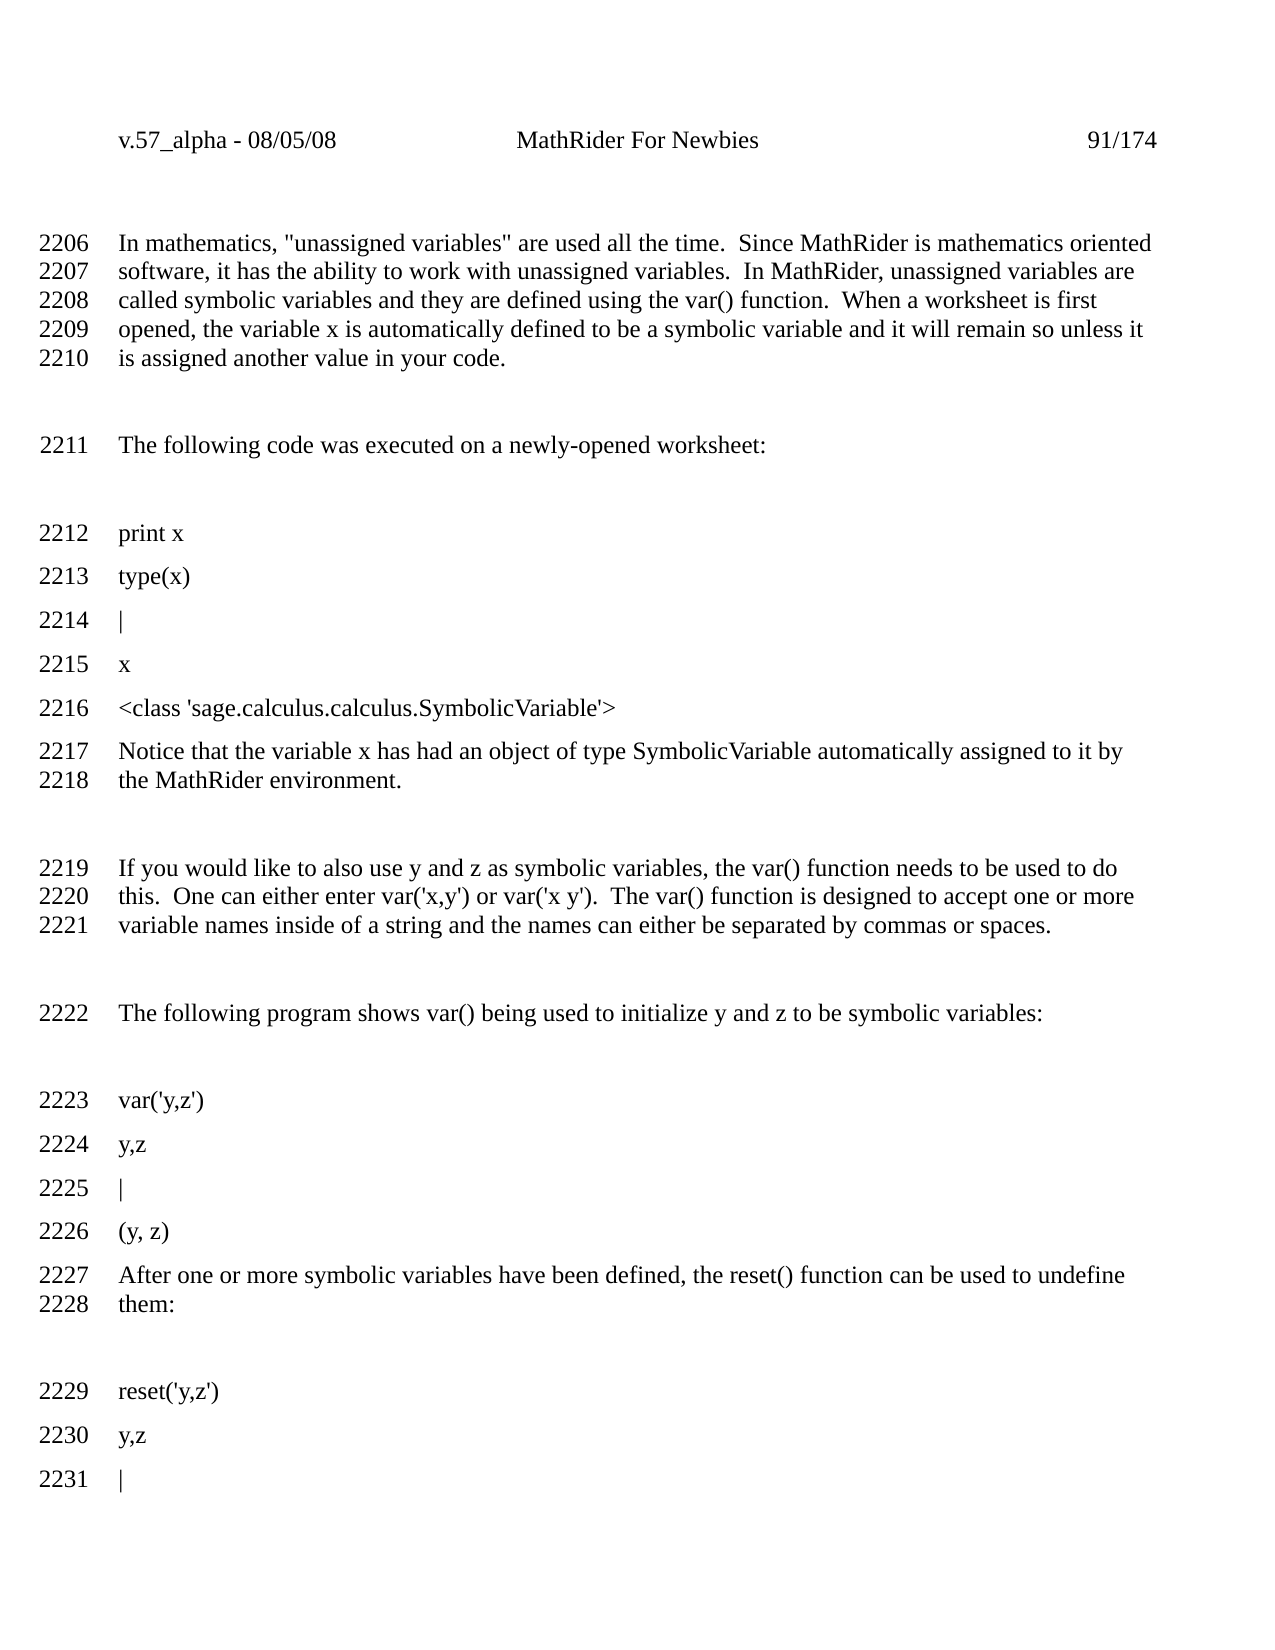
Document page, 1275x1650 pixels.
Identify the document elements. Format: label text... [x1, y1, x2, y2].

text (y, z) [118, 1216, 1157, 1245]
text After one or more symbolic variables have been defined, the reset() function can be used to undefine them: [118, 1260, 1157, 1318]
text reset('y,z') [118, 1376, 1157, 1405]
text <class 'sage.calculus.calculus.SymbolicVariable'> [118, 693, 1157, 721]
text x [118, 649, 1157, 678]
text y,z [118, 1129, 1157, 1158]
text | [118, 1173, 1157, 1201]
text In mathematics, "unassigned variables" are used all the time. Since MathRider is mathematics oriented software, it has the ability to work with unassigned variables. In MathRider, unassigned variables are called symbolic variables and they are defined using the var() function. When a worksheet is first opened, the variable x is automatically defined to be a symbolic variable and it will remain so unless it is assigned another value in your code. [118, 228, 1157, 371]
text If you would like to also use y and z as symbolic variables, the var() function needs to be used to do this. One can either enter var('x,y') or var('x y'). The var() function is designed to accept one or more variable names inside of a string and the names can either be separated by commas or spaces. [118, 853, 1157, 939]
text type(x) [118, 561, 1157, 590]
text The following program shows var() being used to initialize y and z to be symbolic variables: [118, 998, 1157, 1026]
text The following code was executed on a newly-opened worksheet: [118, 430, 1157, 459]
text | [118, 1464, 1157, 1493]
text y,z [118, 1420, 1157, 1449]
text Notice that the variable x has had an object of type SymbolicVariable automatically assigned to it by the MathRider environment. [118, 736, 1157, 794]
text print x [118, 518, 1157, 546]
text | [118, 605, 1157, 634]
text var('y,z') [118, 1085, 1157, 1114]
